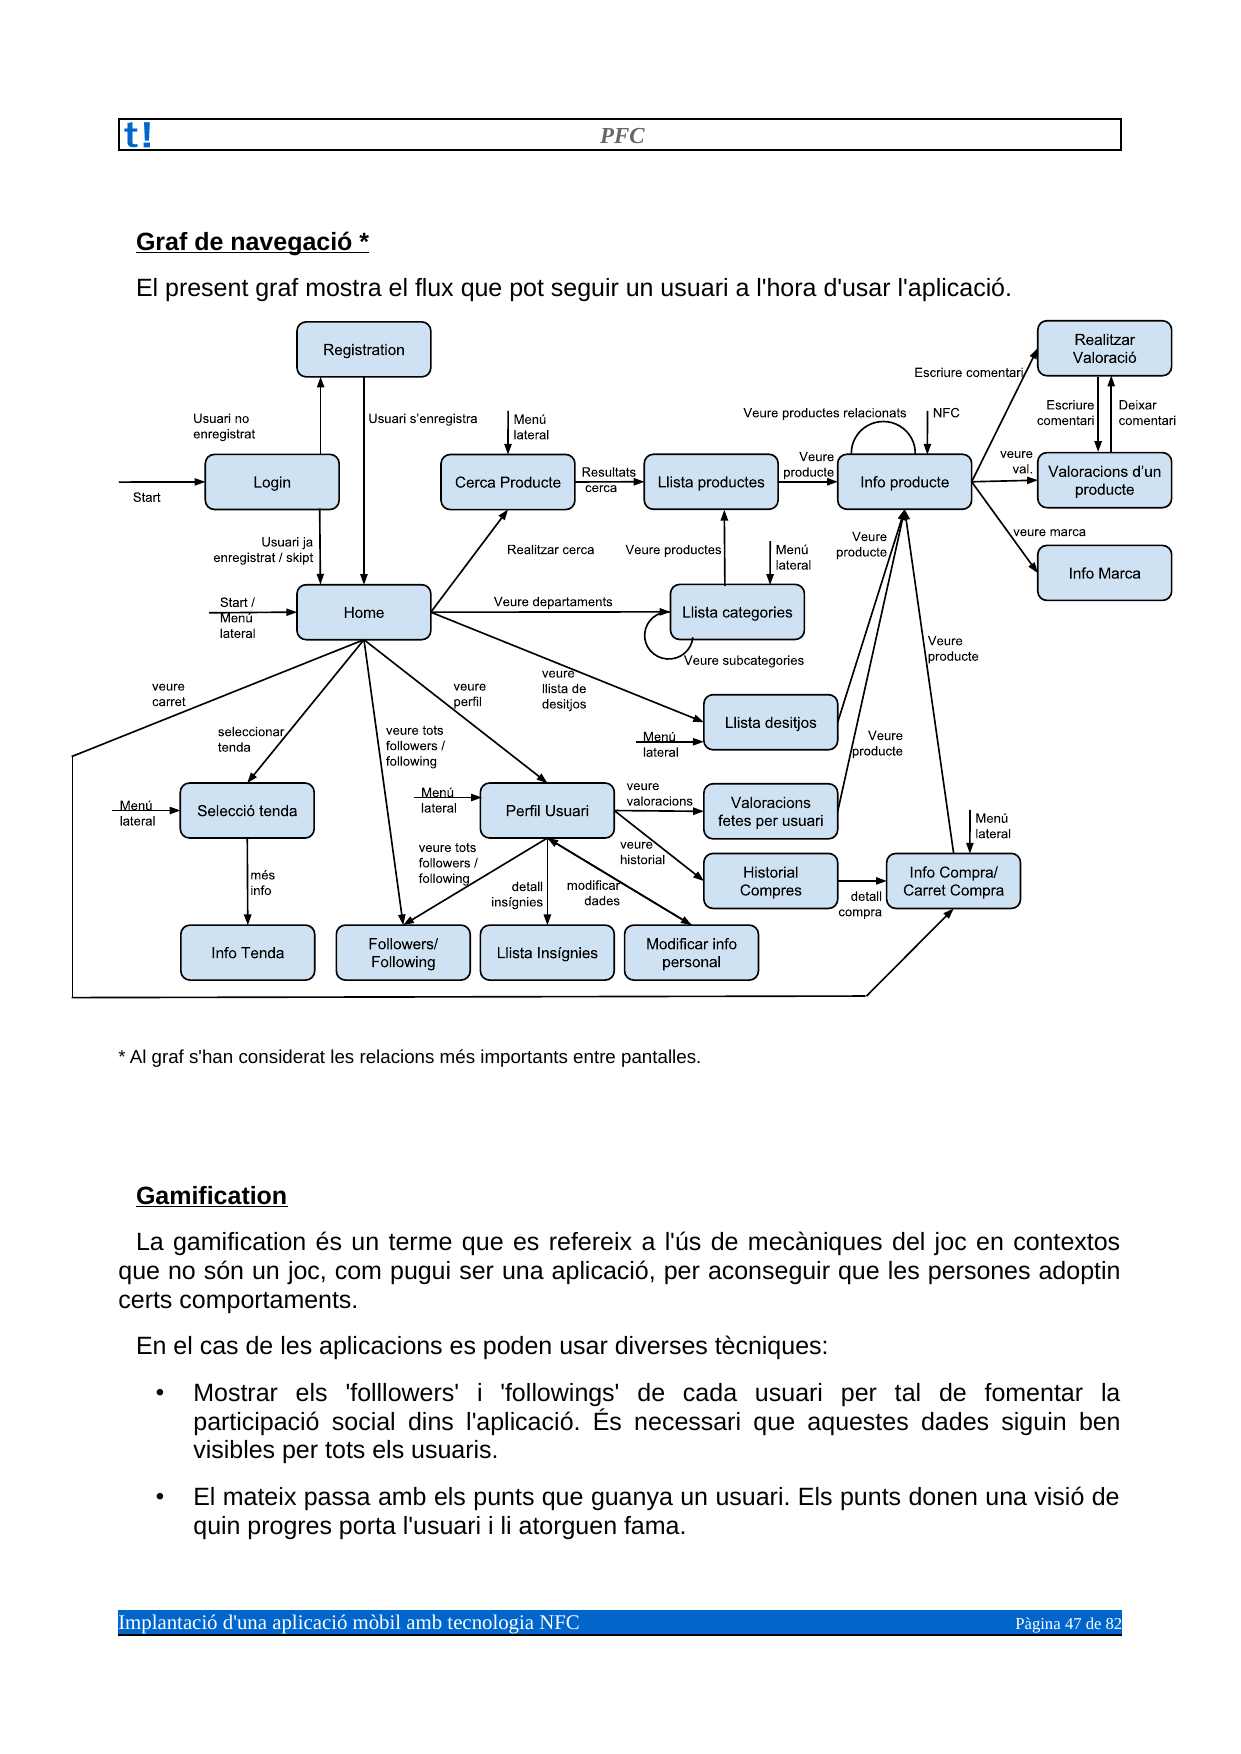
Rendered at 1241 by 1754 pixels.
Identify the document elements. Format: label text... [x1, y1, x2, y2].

list Mostrar els 'folllowers' i 'followings' de cada usuari per tal de fomentar la participació social dins l'aplicació. És necessari que aquestes dades siguin ben visibles per tots els usuaris. [156, 1378, 1122, 1464]
text En el cas de les aplicacions es poden usar diverses tècniques: [118, 1331, 1122, 1360]
text Graf de navegació * [118, 227, 1122, 256]
list * Al graf s'han considerat les relacions més importants entre pantalles. [118, 1046, 1122, 1067]
list El mateix passa amb els punts que guanya un usuari. Els punts donen una visió de quin progres porta l'usuari i li atorguen fama. [156, 1482, 1122, 1539]
text La gamification és un terme que es refereix a l'ús de mecàniques del joc en contextos que no són un joc, com pugui ser una aplicació, per aconseguir que les persones adoptin certs comportaments. [118, 1227, 1122, 1313]
text Gamification [118, 1181, 1122, 1209]
text El present graf mostra el flux que pot seguir un usuari a l'hora d'usar l'aplicació. [118, 273, 1122, 302]
picture [123, 121, 151, 148]
